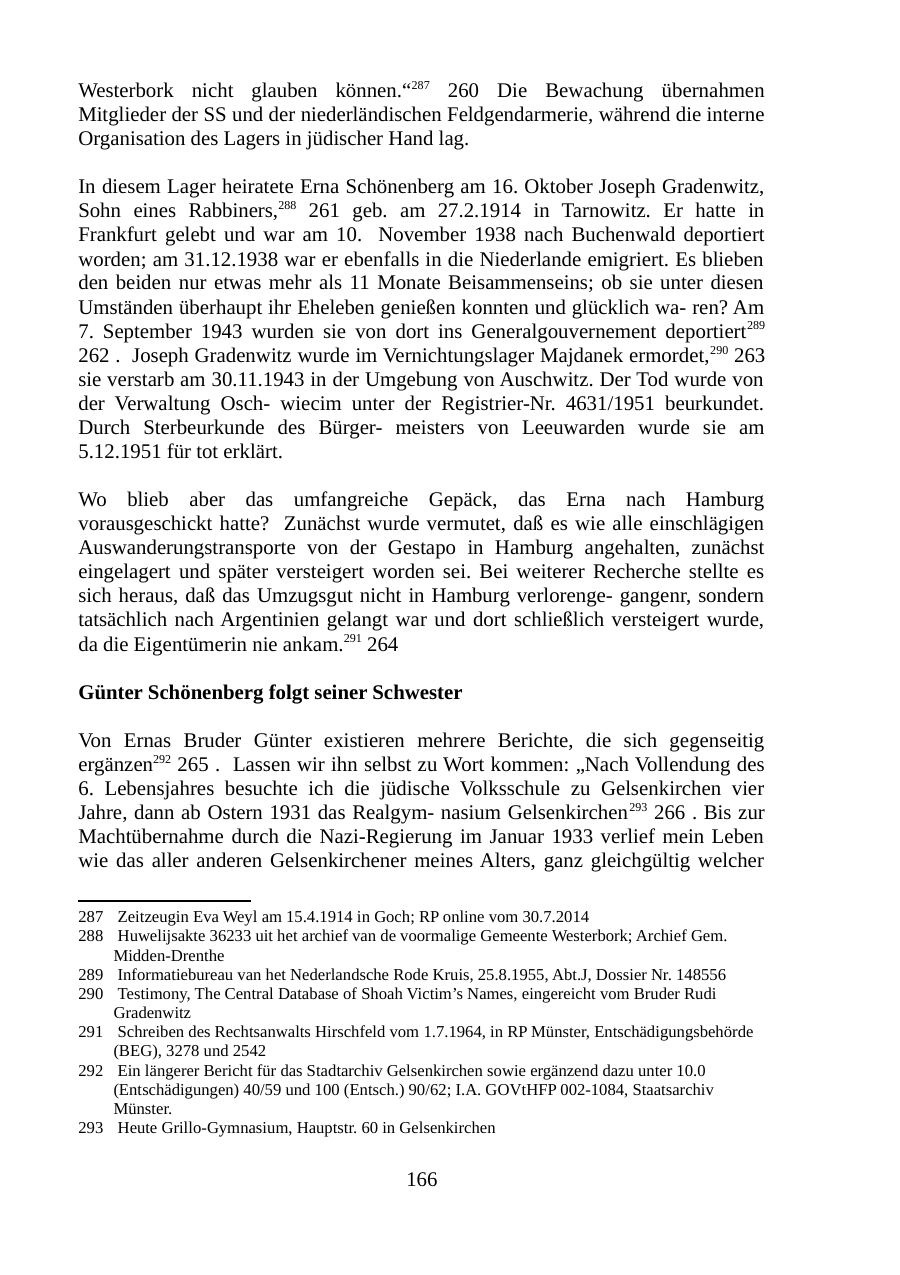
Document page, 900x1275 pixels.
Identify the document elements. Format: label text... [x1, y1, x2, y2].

text Huwelijsakte 36233 uit het archief van de voormalige Gemeente Westerbork; Archief Gem. Midden-Drenthe [78, 926, 765, 964]
text Informatiebureau van het Nederlandsche Rode Kruis, 25.8.1955, Abt.J, Dossier Nr. 148556 [78, 964, 765, 984]
text In diesem Lager heiratete Erna Schönenberg am 16. Oktober Joseph Gradenwitz, Sohn eines Rabbiners, 261 geb. am 27.2.1914 in Tarnowitz. Er hatte in Frankfurt gelebt und war am 10. November 1938 nach Buchenwald deportiert worden; am 31.12.1938 war er ebenfalls in die Niederlande emigriert. Es blieben den beiden nur etwas mehr als 11 Monate Beisammenseins; ob sie unter diesen Umständen überhaupt ihr Eheleben genießen konnten und glücklich wa- ren? Am 7. September 1943 wurden sie von dort ins Generalgouvernement deportiert 262 . Joseph Gradenwitz wurde im Vernichtungslager Majdanek ermordet, 263 sie verstarb am 30.11.1943 in der Umgebung von Auschwitz. Der Tod wurde von der Verwaltung Osch- wiecim unter der Registrier-Nr. 4631/1951 beurkundet. Durch Sterbeurkunde des Bürger- meisters von Leeuwarden wurde sie am 5.12.1951 für tot erklärt. [78, 174, 765, 463]
text Testimony, The Central Database of Shoah Victim’s Names, eingereicht vom Bruder Rudi Gradenwitz [78, 984, 765, 1022]
text Heute Grillo-Gymnasium, Hauptstr. 60 in Gelsenkirchen [78, 1118, 765, 1137]
text Ein längerer Bericht für das Stadtarchiv Gelsenkirchen sowie ergänzend dazu unter 10.0 (Entschädigungen) 40/59 und 100 (Entsch.) 90/62; I.A. GOVtHFP 002-1084, Staatsarchiv Münster. [78, 1060, 765, 1118]
text Schreiben des Rechtsanwalts Hirschfeld vom 1.7.1964, in RP Münster, Entschädigungsbehörde (BEG), 3278 und 2542 [78, 1022, 765, 1060]
text Wo blieb aber das umfangreiche Gepäck, das Erna nach Hamburg vorausgeschickt hatte? Zunächst wurde vermutet, daß es wie alle einschlägigen Auswanderungstransporte von der Gestapo in Hamburg angehalten, zunächst eingelagert und später versteigert worden sei. Bei weiterer Recherche stellte es sich heraus, daß das Umzugsgut nicht in Hamburg verlorenge- gangenr, sondern tatsächlich nach Argentinien gelangt war und dort schließlich versteigert wurde, da die Eigentümerin nie ankam. 264 [78, 487, 765, 656]
text Westerbork nicht glauben können.“ 260 Die Bewachung übernahmen Mitglieder der SS und der niederländischen Feldgendarmerie, während die interne Organisation des Lagers in jüdischer Hand lag. [78, 78, 765, 150]
text Von Ernas Bruder Günter existieren mehrere Berichte, die sich gegenseitig ergänzen 265 . Lassen wir ihn selbst zu Wort kommen: „Nach Vollendung des 6. Lebensjahres besuchte ich die jüdische Volksschule zu Gelsenkirchen vier Jahre, dann ab Ostern 1931 das Realgym- nasium Gelsenkirchen 266 . Bis zur Machtübernahme durch die Nazi-Regierung im Januar 1933 verlief mein Leben wie das aller anderen Gelsenkirchener meines Alters, ganz gleichgültig welcher [78, 728, 765, 872]
text Günter Schönenberg folgt seiner Schwester [78, 679, 765, 704]
text Zeitzeugin Eva Weyl am 15.4.1914 in Goch; RP online vom 30.7.2014 [78, 907, 765, 926]
